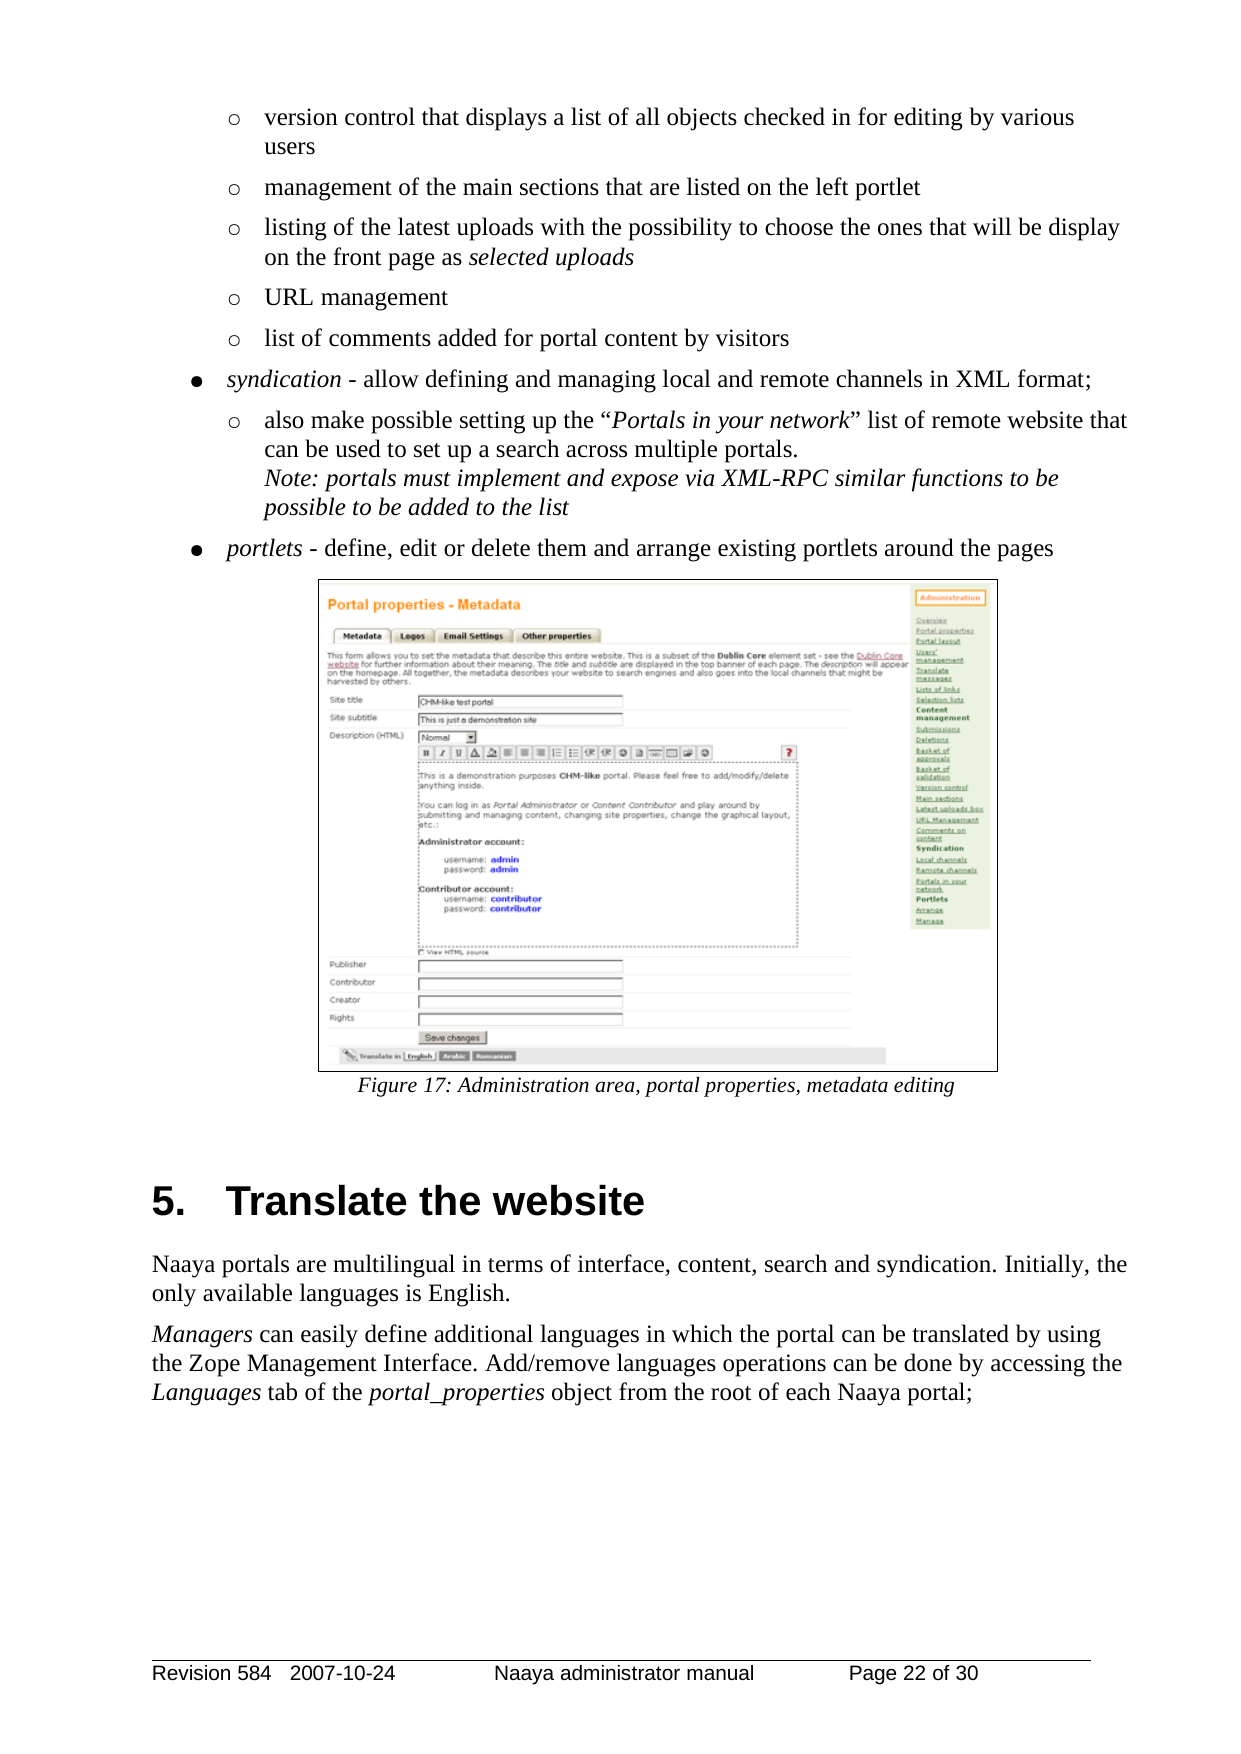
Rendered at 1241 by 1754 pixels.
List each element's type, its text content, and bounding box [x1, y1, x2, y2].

list list of comments added for portal content by visitors [227, 323, 1128, 352]
list URL management [227, 282, 1128, 311]
list also make possible setting up the “Portals in your network” list of remote website that can be used to set up a search across multiple portals. Note: portals must implement and expose via XML-RPC similar functions to be possible to be added to the list [227, 405, 1128, 521]
list version control that displays a list of all objects checked in for editing by various users [227, 102, 1128, 160]
text Figure 17: Administration area, portal properties, metadata editing [210, 592, 1105, 1097]
list syndication - allow defining and managing local and remote channels in XML format; [189, 364, 1128, 393]
list management of the main sections that are listed on the left portlet [227, 171, 1128, 201]
list portlets - define, edit or delete them and arrange existing portlets around the pages [189, 533, 1128, 562]
list listing of the latest uploads with the possibility to choose the ones that will be display on the front page as selected uploads [227, 212, 1128, 270]
text Managers can easily define additional languages in which the portal can be translated by using the Zope Management Interface. Add/remove languages operations can be done by accessing the Languages tab of the portal_properties object from the root of each Naaya portal; [152, 1319, 1128, 1406]
subtitle Translate the website [151, 1176, 1128, 1224]
text Naaya portals are multilingual in terms of interface, content, search and syndication. Initially, the only available languages is English. [152, 1249, 1128, 1307]
